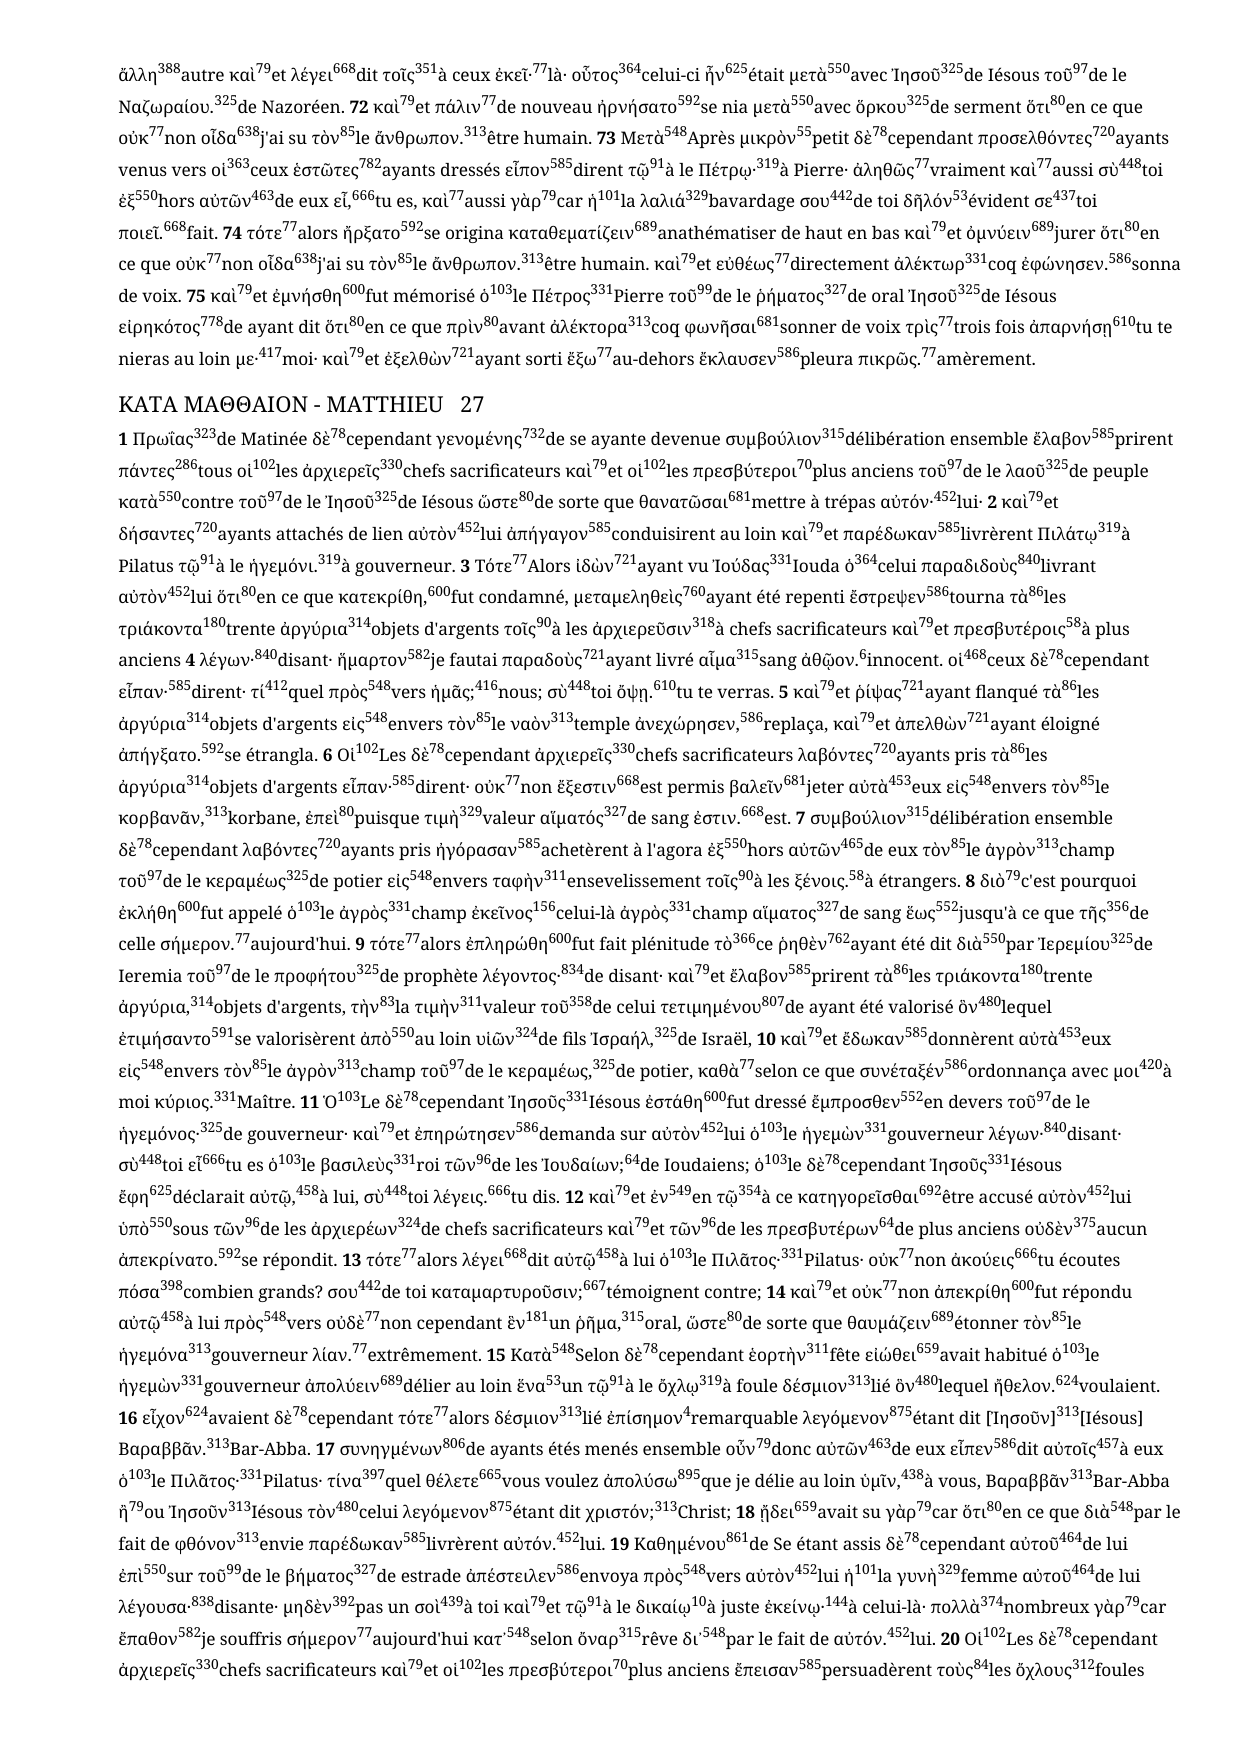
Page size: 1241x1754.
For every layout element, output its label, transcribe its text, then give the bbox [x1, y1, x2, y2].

text 1 Πρωΐας323de Matinée δὲ78cependant γενομένης732de se ayante devenue συμβούλιον315délibération ensemble ἔλαβον585prirent πάντες286tous οἱ102les ἀρχιερεῖς330chefs sacrificateurs καὶ79et οἱ102les πρεσβύτεροι70plus anciens τοῦ97de le λαοῦ325de peuple κατὰ550contre τοῦ97de le Ἰησοῦ325de Iésous ὥστε80de sorte que θανατῶσαι681mettre à trépas αὐτόν·452lui· 2 καὶ79et δήσαντες720ayants attachés de lien αὐτὸν452lui ἀπήγαγον585conduisirent au loin καὶ79et παρέδωκαν585livrèrent Πιλάτῳ319à Pilatus τῷ91à le ἡγεμόνι.319à gouverneur. 3 Τότε77Alors ἰδὼν721ayant vu Ἰούδας331Iouda ὁ364celui παραδιδοὺς840livrant αὐτὸν452lui ὅτι80en ce que κατεκρίθη,600fut condamné, μεταμεληθεὶς760ayant été repenti ἔστρεψεν586tourna τὰ86les τριάκοντα180trente ἀργύρια314objets d'argents τοῖς90à les ἀρχιερεῦσιν318à chefs sacrificateurs καὶ79et πρεσβυτέροις58à plus anciens 4 λέγων·840disant· ἥμαρτον582je fautai παραδοὺς721ayant livré αἷμα315sang ἀθῷον.6innocent. οἱ468ceux δὲ78cependant εἶπαν·585dirent· τί412quel πρὸς548vers ἡμᾶς;416nous; σὺ448toi ὄψῃ.610tu te verras. 5 καὶ79et ῥίψας721ayant flanqué τὰ86les ἀργύρια314objets d'argents εἰς548envers τὸν85le ναὸν313temple ἀνεχώρησεν,586replaça, καὶ79et ἀπελθὼν721ayant éloigné ἀπήγξατο.592se étrangla. 6 Οἱ102Les δὲ78cependant ἀρχιερεῖς330chefs sacrificateurs λαβόντες720ayants pris τὰ86les ἀργύρια314objets d'argents εἶπαν·585dirent· οὐκ77non ἔξεστιν668est permis βαλεῖν681jeter αὐτὰ453eux εἰς548envers τὸν85le κορβανᾶν,313korbane, ἐπεὶ80puisque τιμὴ329valeur αἵματός327de sang ἐστιν.668est. 7 συμβούλιον315délibération ensemble δὲ78cependant λαβόντες720ayants pris ἠγόρασαν585achetèrent à l'agora ἐξ550hors αὐτῶν465de eux τὸν85le ἀγρὸν313champ τοῦ97de le κεραμέως325de potier εἰς548envers ταφὴν311ensevelissement τοῖς90à les ξένοις.58à étrangers. 8 διὸ79c'est pourquoi ἐκλήθη600fut appelé ὁ103le ἀγρὸς331champ ἐκεῖνος156celui-là ἀγρὸς331champ αἵματος327de sang ἕως552jusqu'à ce que τῆς356de celle σήμερον.77aujourd'hui. 9 τότε77alors ἐπληρώθη600fut fait plénitude τὸ366ce ῥηθὲν762ayant été dit διὰ550par Ἰερεμίου325de Ieremia τοῦ97de le προφήτου325de prophète λέγοντος·834de disant· καὶ79et ἔλαβον585prirent τὰ86les τριάκοντα180trente ἀργύρια,314objets d'argents, τὴν83la τιμὴν311valeur τοῦ358de celui τετιμημένου807de ayant été valorisé ὃν480lequel ἐτιμήσαντο591se valorisèrent ἀπὸ550au loin υἱῶν324de fils Ἰσραήλ,325de Israël, 10 καὶ79et ἔδωκαν585donnèrent αὐτὰ453eux εἰς548envers τὸν85le ἀγρὸν313champ τοῦ97de le κεραμέως,325de potier, καθὰ77selon ce que συνέταξέν586ordonnança avec μοι420à moi κύριος.331Maître. 11 Ὁ103Le δὲ78cependant Ἰησοῦς331Iésous ἐστάθη600fut dressé ἔμπροσθεν552en devers τοῦ97de le ἡγεμόνος·325de gouverneur· καὶ79et ἐπηρώτησεν586demanda sur αὐτὸν452lui ὁ103le ἡγεμὼν331gouverneur λέγων·840disant· σὺ448toi εἶ666tu es ὁ103le βασιλεὺς331roi τῶν96de les Ἰουδαίων;64de Ioudaiens; ὁ103le δὲ78cependant Ἰησοῦς331Iésous ἔφη625déclarait αὐτῷ,458à lui, σὺ448toi λέγεις.666tu dis. 12 καὶ79et ἐν549en τῷ354à ce κατηγορεῖσθαι692être accusé αὐτὸν452lui ὑπὸ550sous τῶν96de les ἀρχιερέων324de chefs sacrificateurs καὶ79et τῶν96de les πρεσβυτέρων64de plus anciens οὐδὲν375aucun ἀπεκρίνατο.592se répondit. 13 τότε77alors λέγει668dit αὐτῷ458à lui ὁ103le Πιλᾶτος·331Pilatus· οὐκ77non ἀκούεις666tu écoutes πόσα398combien grands? σου442de toi καταμαρτυροῦσιν;667témoignent contre; 14 καὶ79et οὐκ77non ἀπεκρίθη600fut répondu αὐτῷ458à lui πρὸς548vers οὐδὲ77non cependant ἓν181un ῥῆμα,315oral, ὥστε80de sorte que θαυμάζειν689étonner τὸν85le ἡγεμόνα313gouverneur λίαν.77extrêmement. 15 Κατὰ548Selon δὲ78cependant ἑορτὴν311fête εἰώθει659avait habitué ὁ103le ἡγεμὼν331gouverneur ἀπολύειν689délier au loin ἕνα53un τῷ91à le ὄχλῳ319à foule δέσμιον313lié ὃν480lequel ἤθελον.624voulaient. 16 εἶχον624avaient δὲ78cependant τότε77alors δέσμιον313lié ἐπίσημον4remarquable λεγόμενον875étant dit [Ἰησοῦν]313[Iésous] Βαραββᾶν.313Bar-Abba. 17 συνηγμένων806de ayants étés menés ensemble οὖν79donc αὐτῶν463de eux εἶπεν586dit αὐτοῖς457à eux ὁ103le Πιλᾶτος·331Pilatus· τίνα397quel θέλετε665vous voulez ἀπολύσω895que je délie au loin ὑμῖν,438à vous, Βαραββᾶν313Bar-Abba ἢ79ou Ἰησοῦν313Iésous τὸν480celui λεγόμενον875étant dit χριστόν;313Christ; 18 ᾔδει659avait su γὰρ79car ὅτι80en ce que διὰ548par le fait de φθόνον313envie παρέδωκαν585livrèrent αὐτόν.452lui. 19 Καθημένου861de Se étant assis δὲ78cependant αὐτοῦ464de lui ἐπὶ550sur τοῦ99de le βήματος327de estrade ἀπέστειλεν586envoya πρὸς548vers αὐτὸν452lui ἡ101la γυνὴ329femme αὐτοῦ464de lui λέγουσα·838disante· μηδὲν392pas un σοὶ439à toi καὶ79et τῷ91à le δικαίῳ10à juste ἐκείνῳ·144à celui-là· πολλὰ374nombreux γὰρ79car ἔπαθον582je souffris σήμερον77aujourd'hui κατ᾽548selon ὄναρ315rêve δι᾽548par le fait de αὐτόν.452lui. 20 Οἱ102Les δὲ78cependant ἀρχιερεῖς330chefs sacrificateurs καὶ79et οἱ102les πρεσβύτεροι70plus anciens ἔπεισαν585persuadèrent τοὺς84les ὄχλους312foules ἵνα80afin que αἰτήσωνται904que se demandent τὸν85le Βαραββᾶν,313Bar-Abba, τὸν85le δὲ78cependant Ἰησοῦν313Iésous ἀπολέσωσιν.898que perdent au loin. 21 ἀποκριθεὶς760ayant été répondu δὲ78cependant ὁ103le ἡγεμὼν331gouverneur εἶπεν586dit αὐτοῖς·457à eux· τίνα397quel θέλετε665vous voulez ἀπὸ550au loin τῶν96de les δύο64de deux ἀπολύσω895que je délie au loin ὑμῖν;438à vous; οἱ468ceux δὲ78cependant εἶπαν·585dirent· τὸν85le Βαραββᾶν.313Bar-Abba. 22 λέγει668dit αὐτοῖς457à eux ὁ103le Πιλᾶτος·331Pilatus· τί399quel οὖν79donc ποιήσω895que je fasse Ἰησοῦν313Iésous τὸν480celui λεγόμενον875étant dit χριστόν;313Christ; λέγουσιν667disent πάντες·389tous· σταυρωθήτω.565soit crucifié. 23 ὁ469celui δὲ78cependant ἔφη·625déclarait· τί163quel γὰρ79car κακὸν55malicieux ἐποίησεν;586fit; οἱ468ceux δὲ78cependant περισσῶς77surabondamment ἔκραζον624croassaient λέγοντες·839disants· σταυρωθήτω.565soit crucifié. 24 Ἰδὼν721Ayant vu δὲ78cependant ὁ103le Πιλᾶτος331Pilatus ὅτι80en ce que οὐδὲν375aucun ὠφελεῖ668profite ἀλλὰ79mais μᾶλλον77davantage θόρυβος331tumulte γίνεται,674se devient, λαβὼν721ayant pris ὕδωρ315eau ἀπενίψατο592se lava au loin τὰς242les χεῖρας310mains ἀπέναντι552depuis en-devant τοῦ97de le ὄχλου325de foule λέγων·840disant· ἀθῷός47innocent εἰμι664je suis ἀπὸ550au loin τοῦ99de le αἵματος327de sang τούτου·358de celui-ci· ὑμεῖς447vous ὄψεσθε.609vous vous verrez. 25 καὶ79et ἀποκριθεὶς760ayant été répondu πᾶς287tout ὁ103le λαὸς331peuple εἶπεν·586dit· τὸ105le αἷμα333sang αὐτοῦ464de lui ἐφ᾽548sur ἡμᾶς416nous καὶ79et ἐπὶ548sur τὰ86les τέκνα314enfants ἡμῶν.423de nous. 26 τότε77alors ἀπέλυσεν586délia au loin αὐτοῖς457à eux τὸν85le Βαραββᾶν,313Bar-Abba, τὸν85le δὲ78cependant Ἰησοῦν313Iésous φραγελλώσας721ayant flagellé παρέδωκεν586livra ἵνα80afin que σταυρωθῇ.911que soit crucifié. 27 Τότε77Alors οἱ102les στρατιῶται330soldats τοῦ97de le ἡγεμόνος325de gouverneur παραλαβόντες720ayants pris à côté τὸν85le Ἰησοῦν313Iésous εἰς548envers τὸ87le πραιτώριον315prétoire συνήγαγον585menèrent ensemble ἐπ᾽548sur αὐτὸν452lui ὅλην267toute entière τὴν83la σπεῖραν.311spirale. 28 καὶ79et ἐκδύσαντες720ayants dévêtus αὐτὸν452lui χλαμύδα311chlamyde κοκκίνην2écarlate περιέθηκαν585posèrent autour αὐτῷ,458à lui, 29 καὶ79et πλέξαντες720ayants tressés στέφανον313couronne ἐξ550hors ἀκανθῶν322de épines ἐπέθηκαν585surposèrent ἐπὶ550sur τῆς95de la κεφαλῆς323de tête αὐτοῦ464de lui καὶ79et κάλαμον313calame ἐν549en τῇ89à la δεξιᾷ57à droite αὐτοῦ,464de lui, καὶ79et γονυπετήσαντες720ayants agenouillés ἔμπροσθεν552en devers αὐτοῦ464de lui ἐνέπαιξαν585enjouèrent αὐτῷ458à lui λέγοντες·839disants· χαῖρε,308sois de joie, ὁ109le βασιλεῦ337roi τῶν96de les Ἰουδαίων,64de Ioudaiens, 30 καὶ79et ἐμπτύσαντες720ayants crachés envers εἰς548envers αὐτὸν452lui ἔλαβον585prirent τὸν85le κάλαμον313calame καὶ79et ἔτυπτον624tapaient εἰς548envers τὴν83la κεφαλὴν311tête αὐτοῦ.464de lui. 31 Καὶ79Et ὅτε80lorsque ἐνέπαιξαν585enjouèrent αὐτῷ,458à lui, ἐξέδυσαν585dévêtirent αὐτὸν452lui τὴν83la χλαμύδα311chlamyde καὶ79et ἐνέδυσαν585habillèrent αὐτὸν452lui τὰ86les ἱμάτια314himations αὐτοῦ464de lui καὶ79et ἀπήγαγον585conduisirent au loin αὐτὸν452lui εἰς548envers τὸ348ce σταυρῶσαι.681crucifier. 32 Ἐξερχόμενοι866Se sortants δὲ78cependant εὗρον585trouvèrent ἄνθρωπον313être humain Κυρηναῖον313Cyrénéen ὀνόματι321à nom Σίμωνα,313Simon, τοῦτον346celui-ci ἠγγάρευσαν585réquisitionnèrent ἵνα80afin que ἄρῃ899que lève τὸν85le σταυρὸν313croix αὐτοῦ.464de lui. 33 Καὶ79Et ἐλθόντες720ayants venus εἰς548envers τόπον313lieu λεγόμενον875étant dit Γολγοθᾶ,311Golgotha, ὅ500lequel ἐστιν668est Κρανίου327de Crâne Τόπος331Lieu λεγόμενος,891étant dit, 34 ἔδωκαν585donnèrent αὐτῷ458à lui πιεῖν681boire οἶνον313vin μετὰ550avec χολῆς323de bile μεμιγμένον·796ayant été mixé· καὶ79et γευσάμενος740se ayant goûté οὐκ77non ἠθέλησεν586voulut πιεῖν.681boire. 35 Σταυρώσαντες720Ayants crucifiés δὲ78cependant αὐτὸν452lui διεμερίσαντο591se partagèrent en séparant τὰ86les ἱμάτια314himations αὐτοῦ464de lui βάλλοντες839jetants κλῆρον,313lot, 36 καὶ79et καθήμενοι866se étants assis ἐτήρουν624gardaient αὐτὸν452lui ἐκεῖ.77là. 37 Καὶ79Et ἐπέθηκαν585surposèrent ἐπάνω552sur le haut τῆς95de la κεφαλῆς323de tête αὐτοῦ464de lui τὴν83la αἰτίαν311cause αὐτοῦ464de lui γεγραμμένην·794ayante étée graphée· οὗτός364celui-ci ἐστιν668est Ἰησοῦς331Iésous ὁ103le βασιλεὺς331roi τῶν96de les Ἰουδαίων.64de Ioudaiens. 38 Τότε77Alors σταυροῦνται679sont crucifiés σὺν549avec αὐτῷ458à lui δύο196deux λῃσταί,330pilleurs, εἷς71un ἐκ550hors δεξιῶν66de droits καὶ79et εἷς71un ἐξ550hors εὐωνύμων.66de gauches. 39 Οἱ363Ceux δὲ78cependant παραπορευόμενοι866se allants à côté ἐβλασφήμουν624blasphémaient αὐτὸν452lui κινοῦντες839bougeants τὰς82les κεφαλὰς310têtes αὐτῶν463de eux 40 καὶ79et λέγοντες·839disants· ὁ369celui καταλύων845déliant vers le bas τὸν85le ναὸν313temple καὶ79et ἐν549en τρισὶν182à trois ἡμέραις316à journées οἰκοδομῶν,845édifiant en maison, σῶσον554sauve σεαυτόν,516toi-même, εἰ80si υἱὸς331fils εἶ666tu es τοῦ97de le θεοῦ,325de Dieu, [καὶ]79[et] κατάβηθι554descends ἀπὸ550au loin τοῦ97de le σταυροῦ.325de croix. 41 ὁμοίως77semblablement καὶ77aussi οἱ102les ἀρχιερεῖς330chefs sacrificateurs ἐμπαίζοντες839enjouants μετὰ550avec τῶν96de les γραμματέων324de lettrés καὶ79et πρεσβυτέρων64de plus anciens ἔλεγον·624disaient· 42 ἄλλους372autres ἔσωσεν,586sauva, ἑαυτὸν528lui-même οὐ77non δύναται674se peut σῶσαι·681sauver· βασιλεὺς331roi Ἰσραήλ325de Israël ἐστιν,668est, καταβάτω556descende νῦν77maintenant ἀπὸ550au loin τοῦ97de le σταυροῦ325de croix καὶ79et πιστεύσομεν601nous croirons ἐπ᾽548sur αὐτόν.452lui. 43 πέποιθεν642a persuadé ἐπὶ548sur τὸν85le θεόν,313Dieu, ῥυσάσθω560se délivre νῦν77maintenant εἰ80si θέλει668veut αὐτόν·452lui· εἶπεν586dit γὰρ79car ὅτι80en ce que θεοῦ325de Dieu εἰμι664je suis υἱός.331fils. 44 Τὸ87Le δ᾽78cependant αὐτὸ348même καὶ77aussi οἱ102les λῃσταὶ330pilleurs οἱ363ceux συσταυρωθέντες759ayants étés crucifiés avec σὺν549avec αὐτῷ458à lui ὠνείδιζον624réprouvaient αὐτόν.452lui. 45 Ἀπὸ550Au loin δὲ78cependant ἕκτης209de sixième ὥρας323de heure σκότος333ténèbre ἐγένετο592se devint ἐπὶ548sur πᾶσαν267toute τὴν83la γῆν311terre ἕως552jusqu'à ce que ὥρας323de heure ἐνάτης.209de neuvième. 46 περὶ548autour δὲ78cependant τὴν83la ἐνάτην201neuvième ὥραν311heure ἀνεβόησεν586beugla de bas en haut ὁ103le Ἰησοῦς331Iésous φωνῇ317à son de voix μεγάλῃ8à grande λέγων·840disant· Ἐλωῒ341Éloï Ἐλωῒ341Éloï λεμὰ341lema σαβαχθάνει;341sabachthani; τοῦτ᾽366ce-ci ἔστιν·668est· θεέ337Dieu μου424de moi θεέ337Dieu μου,424de moi, ἱνατί77pourquoi με417moi ἐγκατέλιπες;584tu délaissas en contrebas; 47 τινὲς389des quelconques δὲ78cependant τῶν357de ceux ἐκεῖ77là ἑστηκότων777de ayants dressés ἀκούσαντες720ayants écoutés ἔλεγον624disaient ὅτι80en ce que Ἠλίαν313Élia φωνεῖ668sonne de voix οὗτος.364celui-ci. 48 καὶ79et εὐθέως77directement δραμὼν721ayant couru εἷς71un ἐξ550hors αὐτῶν463de eux καὶ79et λαβὼν721ayant pris σπόγγον313éponge πλήσας721ayant rempli τε79et aussi ὄξους327de vinaigre καὶ79et περιθεὶς721ayant posé autour καλάμῳ319à calame ἐπότιζεν625donnait à boire αὐτόν.452lui. 49 οἱ102les δὲ78cependant λοιποὶ389restants ἔλεγον·624disaient· ἄφες554abandonne ἴδωμεν894que nous voyions εἰ80si ἔρχεται674se vient Ἠλίας331Élia σώσων765qui sauvera αὐτόν.452lui. 50 ὁ103le δὲ78cependant Ἰησοῦς331Iésous πάλιν77de nouveau κράξας721ayant croassé φωνῇ317à son de voix μεγάλῃ8à grande ἀφῆκεν586abandonna τὸ247le πνεῦμα.315souffle. 51 Καὶ79Et ἰδοὺ306voici τὸ105le καταπέτασμα333rideau étendu τοῦ97de le ναοῦ325de temple ἐσχίσθη600fut scindé εἰς548envers δύο54deux ἀπ᾽547au loin ἄνωθεν77d'en haut ἕως551jusqu'à ce que κάτω77vers le bas καὶ79et ἡ101la γῆ329terre ἐσείσθη600fut secoué καὶ79et αἱ100les πέτραι328roches ἐσχίσθησαν,599furent scindé, 52 καὶ79et τὰ104les μνημεῖα332mémoriaux ἀνεῴχθησαν599furent ouvert καὶ79et πολλὰ288nombreux σώματα332corps τῶν96de les κεκοιμημένων806de ayants étés mis au coucher ἁγίων64de saints ἠγέρθησαν,599furent éveillé, 53 καὶ79et ἐξελθόντες720ayants sortis ἐκ550hors τῶν98de les μνημείων326de mémoriaux μετὰ548après τὴν83la ἔγερσιν311éveil αὐτοῦ464de lui εἰσῆλθον585vinrent à l'intérieur εἰς548envers τὴν83la ἁγίαν2sainte πόλιν311cité καὶ79et ἐνεφανίσθησαν599furent rendu visible dedans πολλοῖς.377à nombreux. 54 Ὁ103Le δὲ78cependant ἑκατόνταρχος331chef de cent καὶ79et οἱ363ceux μετ᾽550avec αὐτοῦ464de lui τηροῦντες839gardants τὸν85le Ἰησοῦν313Iésous ἰδόντες720ayants vus τὸν85le σεισμὸν313séisme καὶ79et τὰ347ces γενόμενα727se ayants devenus ἐφοβήθησαν599furent effrayé σφόδρα,77véhémentement, λέγοντες·839disants· ἀληθῶς77vraiment θεοῦ325de Dieu υἱὸς331fils ἦν625était οὗτος.364celui-ci. 55 Ἦσαν624Étaient δὲ78cependant ἐκεῖ77là γυναῖκες328femmes πολλαὶ284nombreuses ἀπὸ547au loin μακρόθεν77à distance θεωροῦσαι,837observantes, αἵτινες495lesquelles des quelconques ἠκολούθησαν585suivirent τῷ91à le Ἰησοῦ319à Iésous ἀπὸ550au loin τῆς95de la Γαλιλαίας323de Galilée διακονοῦσαι837servantes αὐτῷ·458à lui· 56 ἐν549en αἷς483à lesquelles ἦν625était Μαρία329Maria ἡ101la Μαγδαληνὴ329Magdalene καὶ79et Μαρία329Maria ἡ101la τοῦ97de le Ἰακώβου325de Iakobos καὶ79et Ἰωσὴφ325de Ioseph μήτηρ329mère καὶ79et ἡ101la μήτηρ329mère τῶν96de les υἱῶν324de fils Ζεβεδαίου.325de Zébédaï. 57 Ὀψίας63de Tardive δὲ78cependant γενομένης732de se ayante devenue ἦλθεν586vint ἄνθρωπος331être humain πλούσιος22riche ἀπὸ550au loin Ἁριμαθαίας,323de Arimathée, τοὔνομα77nommément Ἰωσήφ,331Ioseph, ὃς498lequel καὶ77aussi αὐτὸς542lui-même ἐμαθητεύθη600fut discipliné τῷ91à le Ἰησοῦ·319à Iésous· 58 οὗτος364celui-ci προσελθὼν721ayant venu vers τῷ91à le Πιλάτῳ319à Pilatus ᾐτήσατο592se demanda τὸ87le σῶμα315corps τοῦ97de le Ἰησοῦ.325de Iésous. τότε77alors ὁ103le Πιλᾶτος331Pilatus ἐκέλευσεν586ordonna ἀποδοθῆναι.683être redonné. 59 Καὶ79Et λαβὼν721ayant pris τὸ87le σῶμα315corps ὁ103le Ἰωσὴφ331Ioseph ἐνετύλιξεν586enroula αὐτὸ454lui [ἐν]549[en] σινδόνι317à sindon καθαρᾷ8à pure 60 καὶ79et ἔθηκεν586posa αὐτὸ454lui ἐν549en τῷ93à le καινῷ61à nouveau αὐτοῦ464de lui μνημείῳ321à mémorial ὃ482lequel ἐλατόμησεν586tailla ἐν549en τῇ89à la πέτρᾳ317à roche καὶ79et προσκυλίσας721ayant roulé auprès λίθον313pierre μέγαν4grand τῇ89à la θύρᾳ317à porte τοῦ99de le μνημείου327de mémorial ἀπῆλθεν.586éloigna. 61 Ἦν625Était δὲ78cependant ἐκεῖ77là Μαρία329Maria ἡ101la Μαγδαληνὴ329Magdalene καὶ79et ἡ101la ἄλλη130autre Μαρία329Maria καθήμεναι864se étantes assis ἀπέναντι552depuis en-devant τοῦ97de le τάφου.325de tombeau. 62 Τῇ350à Celle δὲ78cependant ἐπαύριον,77lendemain, ἥτις496laquelle une quelconque ἐστὶν668est μετὰ548après τὴν83la παρασκευήν,311équipement de côté, συνήχθησαν599furent mené ensemble οἱ102les ἀρχιερεῖς330chefs sacrificateurs καὶ79et οἱ102les Φαρισαῖοι330Pharisiens πρὸς548vers Πιλᾶτον313Pilatus 63 λέγοντες·839disants· κύριε,337Maître, ἐμνήσθημεν595nous fûmes mémorisé ὅτι80en ce que ἐκεῖνος156celui-là ὁ103le πλάνος71égareur εἶπεν586dit ἔτι77encore ζῶν·840vivant· μετὰ548après τρεῖς176trois ἡμέρας310journées ἐγείρομαι.676je suis éveillé. 64 κέλευσον554ordonne οὖν79donc ἀσφαλισθῆναι683être sécurisé τὸν85le τάφον313tombeau ἕως552jusqu'à ce que τῆς95de la τρίτης209de troisième ἡμέρας,323de journée, μήποτε80de peur que ἐλθόντες720ayants venus οἱ102les μαθηταὶ330disciples αὐτοῦ464de lui κλέψωσιν898que volent αὐτὸν452lui καὶ79et εἴπωσιν898que disent τῷ91à le λαῷ·319à peuple· ἠγέρθη600fut éveillé ἀπὸ550au loin τῶν96de les νεκρῶν,64de morts, καὶ79et ἔσται612se sera ἡ101la ἐσχάτη212dernière πλάνη329égarement χείρων45pire τῆς95de la πρώτης.63de première. 65 ἔφη625déclarait δὲ78cependant αὐτοῖς457à eux ὁ103le Πιλᾶτος·331Pilatus· ἔχετε665vous avez κουστωδίαν·311custodia· ὑπάγετε569dirigez en arrière ἀσφαλίσασθε557que vous vous sécurisez ὡς80comme οἴδατε.639vous avez su. 66 οἱ468ceux δὲ78cependant πορευθέντες759ayants étés allés ἠσφαλίσαντο591se sécurisèrent τὸν85le τάφον313tombeau σφραγίσαντες720ayants scellés τὸν85le λίθον313pierre μετὰ550avec τῆς95de la κουστωδίας.323de custodia. [118, 423, 1181, 1682]
text ΚΑΤΑ ΜΑΘΘΑΙΟΝ - MATTHIEU 27 [118, 389, 1181, 419]
